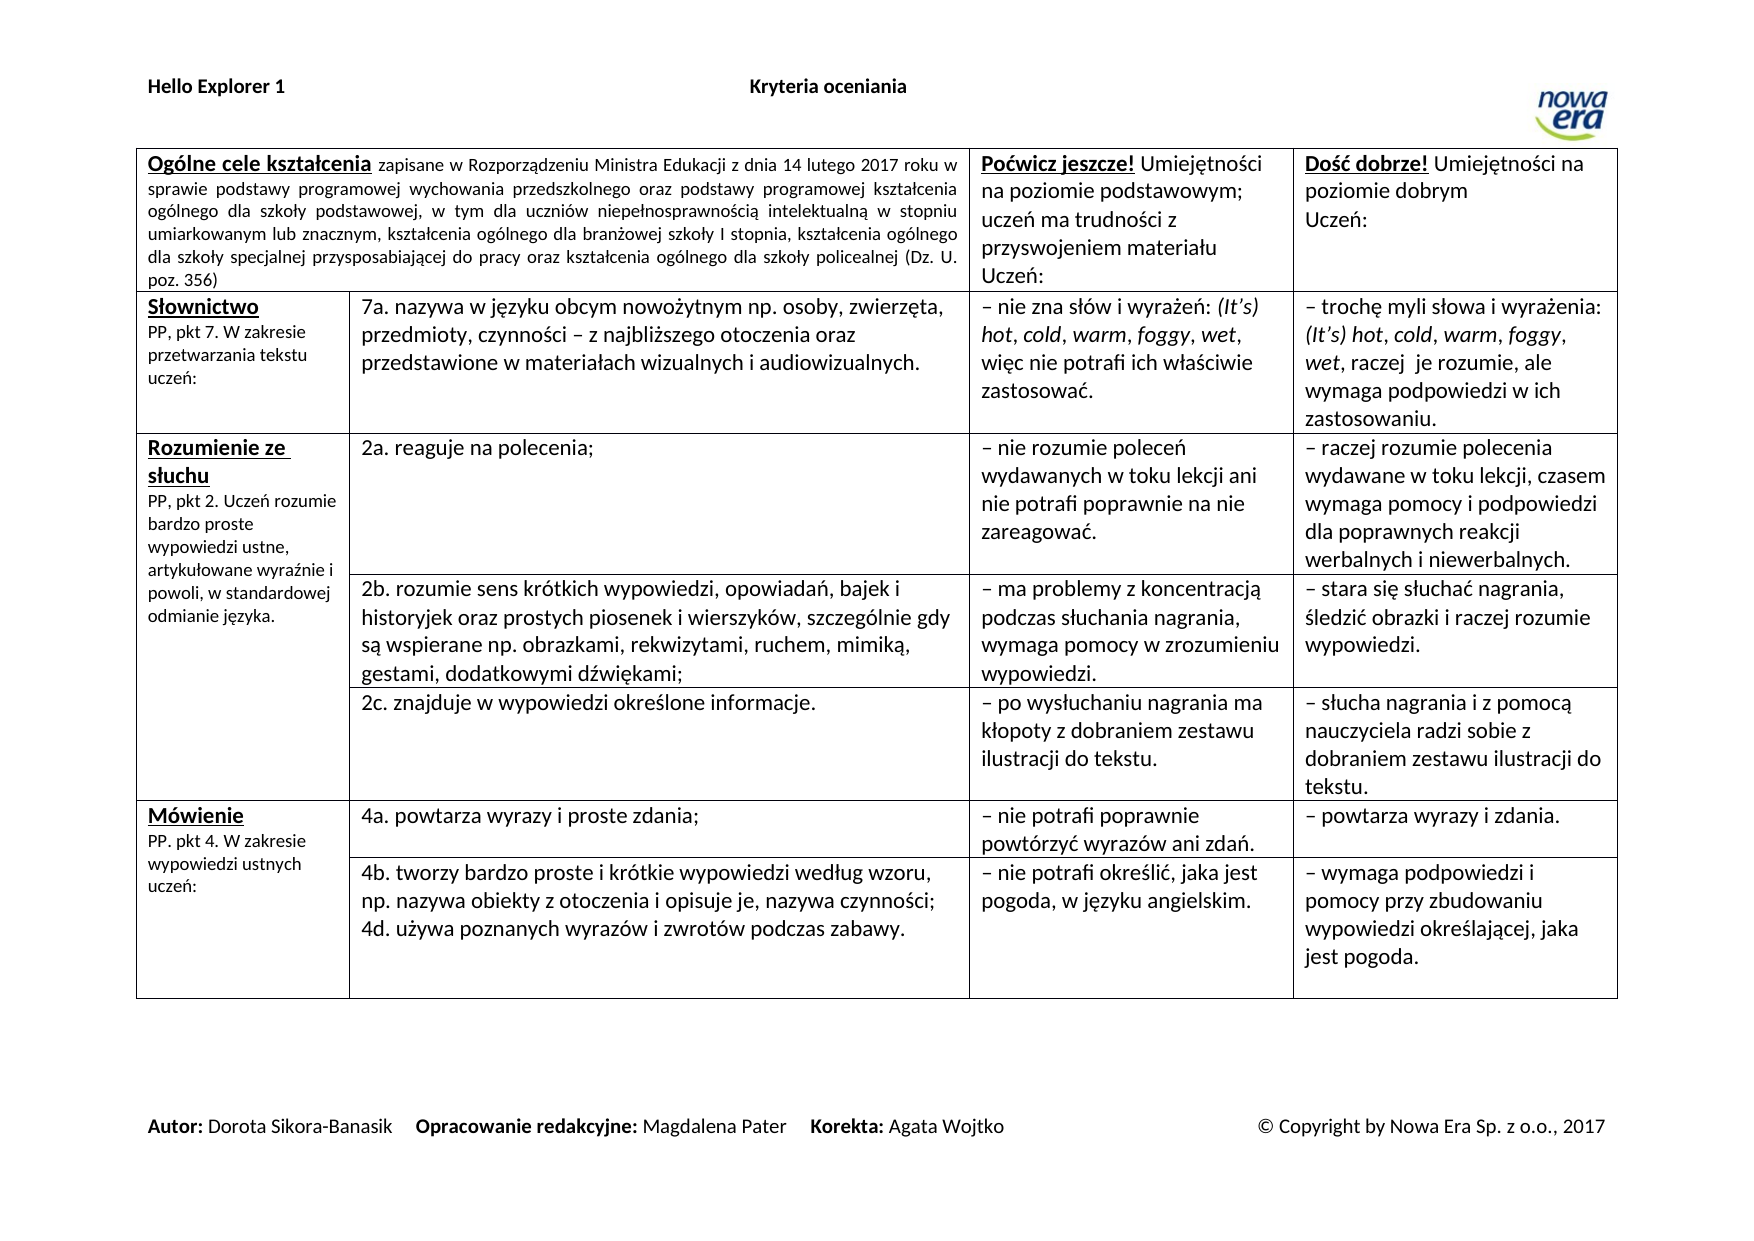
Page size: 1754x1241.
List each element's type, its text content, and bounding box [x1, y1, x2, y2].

table_cell Poćwicz jeszcze! Umiejętności na poziomie podstawowym; uczeń ma trudności z przyswojeniem materiału Uczeń: [970, 149, 1293, 291]
table_cell 4b. tworzy bardzo proste i krótkie wypowiedzi według wzoru, np. nazywa obiekty z otoczenia i opisuje je, nazywa czynności; 4d. używa poznanych wyrazów i zwrotów podczas zabawy. [350, 858, 969, 998]
table_cell Rozumienie ze słuchu PP, pkt 2. Uczeń rozumie bardzo proste wypowiedzi ustne, artykułowane wyraźnie i powoli, w standardowej odmianie języka. [137, 434, 349, 800]
table_cell 2a. reaguje na polecenia; [350, 434, 969, 573]
table_cell – nie potrafi poprawnie powtórzyć wyrazów ani zdań. [970, 801, 1293, 857]
table_cell – słucha nagrania i z pomocą nauczyciela radzi sobie z dobraniem zestawu ilustracji do tekstu. [1294, 688, 1617, 800]
table_cell – ma problemy z koncentracją podczas słuchania nagrania, wymaga pomocy w zrozumieniu wypowiedzi. [970, 575, 1293, 687]
table_cell – nie zna słów i wyrażeń: (It’s) hot, cold, warm, foggy, wet, więc nie potrafi ich właściwie zastosować. [970, 292, 1293, 432]
table_cell 7a. nazywa w języku obcym nowożytnym np. osoby, zwierzęta, przedmioty, czynności – z najbliższego otoczenia oraz przedstawione w materiałach wizualnych i audiowizualnych. [350, 292, 969, 432]
table_cell – wymaga podpowiedzi i pomocy przy zbudowaniu wypowiedzi określającej, jaka jest pogoda. [1294, 858, 1617, 998]
picture [1526, 83, 1621, 148]
table_cell – powtarza wyrazy i zdania. [1294, 801, 1617, 857]
table_cell – raczej rozumie polecenia wydawane w toku lekcji, czasem wymaga pomocy i podpowiedzi dla poprawnych reakcji werbalnych i niewerbalnych. [1294, 434, 1617, 573]
table_cell Mówienie PP. pkt 4. W zakresie wypowiedzi ustnych uczeń: [137, 801, 349, 998]
table_cell 2c. znajduje w wypowiedzi określone informacje. [350, 688, 969, 800]
table_cell Ogólne cele kształcenia zapisane w Rozporządzeniu Ministra Edukacji z dnia 14 lutego 2017 roku w sprawie podstawy programowej wychowania przedszkolnego oraz podstawy programowej kształcenia ogólnego dla szkoły podstawowej, w tym dla uczniów niepełnosprawnością intelektualną w stopniu umiarkowanym lub znacznym, kształcenia ogólnego dla branżowej szkoły I stopnia, kształcenia ogólnego dla szkoły specjalnej przysposabiającej do pracy oraz kształcenia ogólnego dla szkoły policealnej (Dz. U. poz. 356) [137, 149, 969, 291]
table_cell – nie rozumie poleceń wydawanych w toku lekcji ani nie potrafi poprawnie na nie zareagować. [970, 434, 1293, 573]
table_cell – stara się słuchać nagrania, śledzić obrazki i raczej rozumie wypowiedzi. [1294, 575, 1617, 687]
table_cell – trochę myli słowa i wyrażenia: (It’s) hot, cold, warm, foggy, wet, raczej je rozumie, ale wymaga podpowiedzi w ich zastosowaniu. [1294, 292, 1617, 432]
table_cell – nie potrafi określić, jaka jest pogoda, w języku angielskim. [970, 858, 1293, 998]
table_cell 2b. rozumie sens krótkich wypowiedzi, opowiadań, bajek i historyjek oraz prostych piosenek i wierszyków, szczególnie gdy są wspierane np. obrazkami, rekwizytami, ruchem, mimiką, gestami, dodatkowymi dźwiękami; [350, 575, 969, 687]
table_cell Słownictwo PP, pkt 7. W zakresie przetwarzania tekstu uczeń: [137, 292, 349, 432]
table_cell 4a. powtarza wyrazy i proste zdania; [350, 801, 969, 857]
table_cell Dość dobrze! Umiejętności na poziomie dobrym Uczeń: [1294, 149, 1617, 291]
table_cell – po wysłuchaniu nagrania ma kłopoty z dobraniem zestawu ilustracji do tekstu. [970, 688, 1293, 800]
